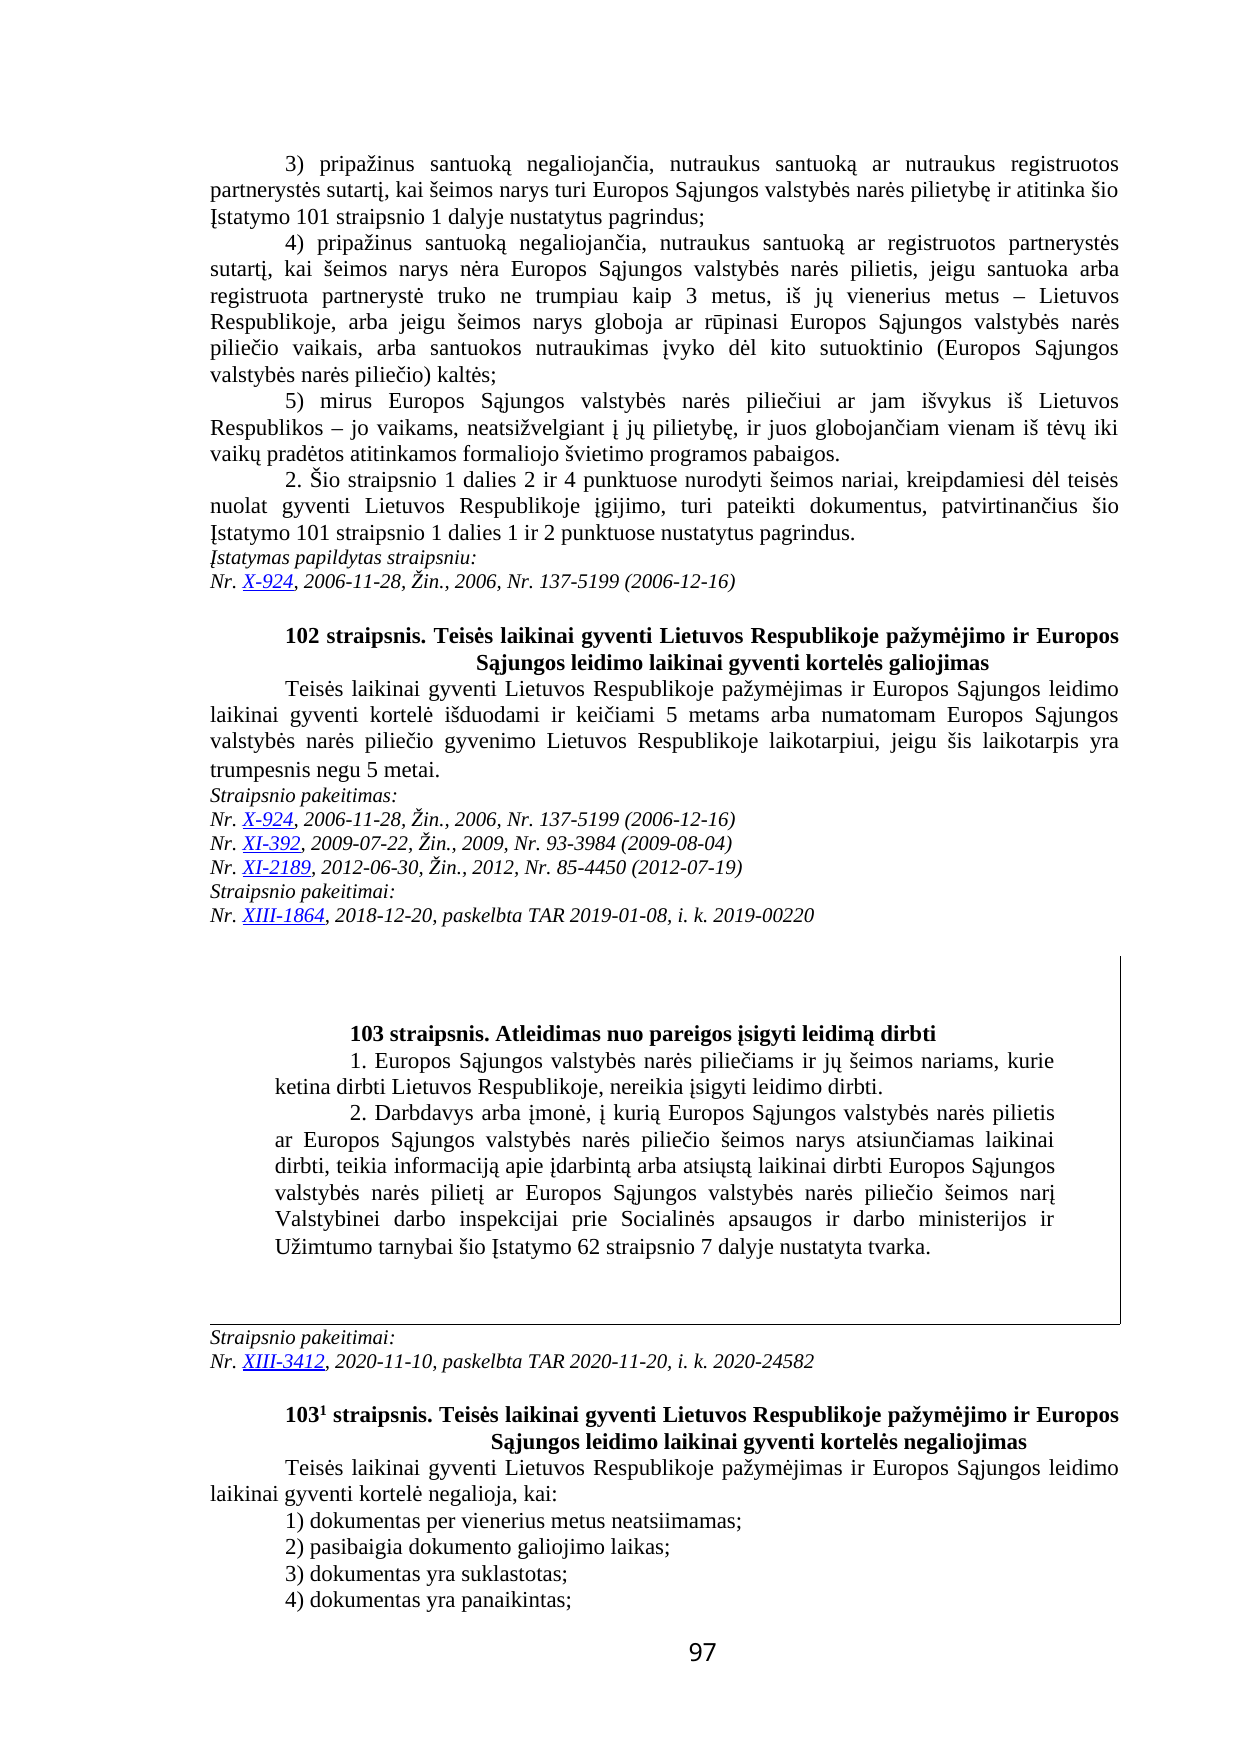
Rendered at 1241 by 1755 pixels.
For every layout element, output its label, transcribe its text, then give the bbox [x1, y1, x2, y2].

text 3) dokumentas yra suklastotas; [210, 1559, 1120, 1586]
text Straipsnio pakeitimai: [210, 879, 1120, 903]
text 4) dokumentas yra panaikintas; [210, 1586, 1120, 1612]
text Nr. XIII-3412, 2020-11-10, paskelbta TAR 2020-11-20, i. k. 2020-24582 [210, 1349, 1120, 1373]
text Įstatymas papildytas straipsniu: [210, 545, 1120, 569]
text 103 straipsnis. Atleidimas nuo pareigos įsigyti leidimą dirbti [210, 956, 1120, 1047]
text Nr. XI-2189, 2012-06-30, Žin., 2012, Nr. 85-4450 (2012-07-19) [210, 855, 1120, 879]
text 2. Darbdavys arba įmonė, į kurią Europos Sąjungos valstybės narės pilietis ar Europos Sąjungos valstybės narės piliečio šeimos narys atsiunčiamas laikinai dirbti, teikia informaciją apie įdarbintą arba atsiųstą laikinai dirbti Europos Sąjungos valstybės narės pilietį ar Europos Sąjungos valstybės narės piliečio šeimos narį Valstybinei darbo inspekcijai prie Socialinės apsaugos ir darbo ministerijos ir Užimtumo tarnybai šio Įstatymo 62 straipsnio 7 dalyje nustatyta tvarka. [210, 1099, 1120, 1324]
text 1) dokumentas per vienerius metus neatsiimamas; [210, 1507, 1120, 1533]
text 2) pasibaigia dokumento galiojimo laikas; [210, 1533, 1120, 1559]
text 2. Šio straipsnio 1 dalies 2 ir 4 punktuose nurodyti šeimos nariai, kreipdamiesi dėl teisės nuolat gyventi Lietuvos Respublikoje įgijimo, turi pateikti dokumentus, patvirtinančius šio Įstatymo 101 straipsnio 1 dalies 1 ir 2 punktuose nustatytus pagrindus. [210, 466, 1120, 545]
text Teisės laikinai gyventi Lietuvos Respublikoje pažymėjimas ir Europos Sąjungos leidimo laikinai gyventi kortelė išduodami ir keičiami 5 metams arba numatomam Europos Sąjungos valstybės narės piliečio gyvenimo Lietuvos Respublikoje laikotarpiui, jeigu šis laikotarpis yra trumpesnis negu 5 metai. [210, 675, 1120, 783]
text 3) pripažinus santuoką negaliojančia, nutraukus santuoką ar nutraukus registruotos partnerystės sutartį, kai šeimos narys turi Europos Sąjungos valstybės narės pilietybę ir atitinka šio Įstatymo 101 straipsnio 1 dalyje nustatytus pagrindus; [210, 150, 1120, 229]
text Straipsnio pakeitimai: [210, 1324, 1120, 1349]
text Nr. X-924, 2006-11-28, Žin., 2006, Nr. 137-5199 (2006-12-16) [210, 807, 1120, 831]
text 102 straipsnis. Teisės laikinai gyventi Lietuvos Respublikoje pažymėjimo ir Europos Sąjungos leidimo laikinai gyventi kortelės galiojimas [285, 622, 1120, 675]
text 1. Europos Sąjungos valstybės narės piliečiams ir jų šeimos nariams, kurie ketina dirbti Lietuvos Respublikoje, nereikia įsigyti leidimo dirbti. [210, 1047, 1120, 1099]
text Straipsnio pakeitimas: [210, 783, 1120, 807]
text Nr. X-924, 2006-11-28, Žin., 2006, Nr. 137-5199 (2006-12-16) [210, 569, 1120, 593]
text Nr. XI-392, 2009-07-22, Žin., 2009, Nr. 93-3984 (2009-08-04) [210, 831, 1120, 855]
text 1031 straipsnis. Teisės laikinai gyventi Lietuvos Respublikoje pažymėjimo ir Europos Sąjungos leidimo laikinai gyventi kortelės negaliojimas [285, 1401, 1120, 1454]
text 5) mirus Europos Sąjungos valstybės narės piliečiui ar jam išvykus iš Lietuvos Respublikos – jo vaikams, neatsižvelgiant į jų pilietybę, ir juos globojančiam vienam iš tėvų iki vaikų pradėtos atitinkamos formaliojo švietimo programos pabaigos. [210, 387, 1120, 466]
text 4) pripažinus santuoką negaliojančia, nutraukus santuoką ar registruotos partnerystės sutartį, kai šeimos narys nėra Europos Sąjungos valstybės narės pilietis, jeigu santuoka arba registruota partnerystė truko ne trumpiau kaip 3 metus, iš jų vienerius metus – Lietuvos Respublikoje, arba jeigu šeimos narys globoja ar rūpinasi Europos Sąjungos valstybės narės piliečio vaikais, arba santuokos nutraukimas įvyko dėl kito sutuoktinio (Europos Sąjungos valstybės narės piliečio) kaltės; [210, 229, 1120, 387]
text Nr. XIII-1864, 2018-12-20, paskelbta TAR 2019-01-08, i. k. 2019-00220 [210, 903, 1120, 927]
text Teisės laikinai gyventi Lietuvos Respublikoje pažymėjimas ir Europos Sąjungos leidimo laikinai gyventi kortelė negalioja, kai: [210, 1454, 1120, 1507]
